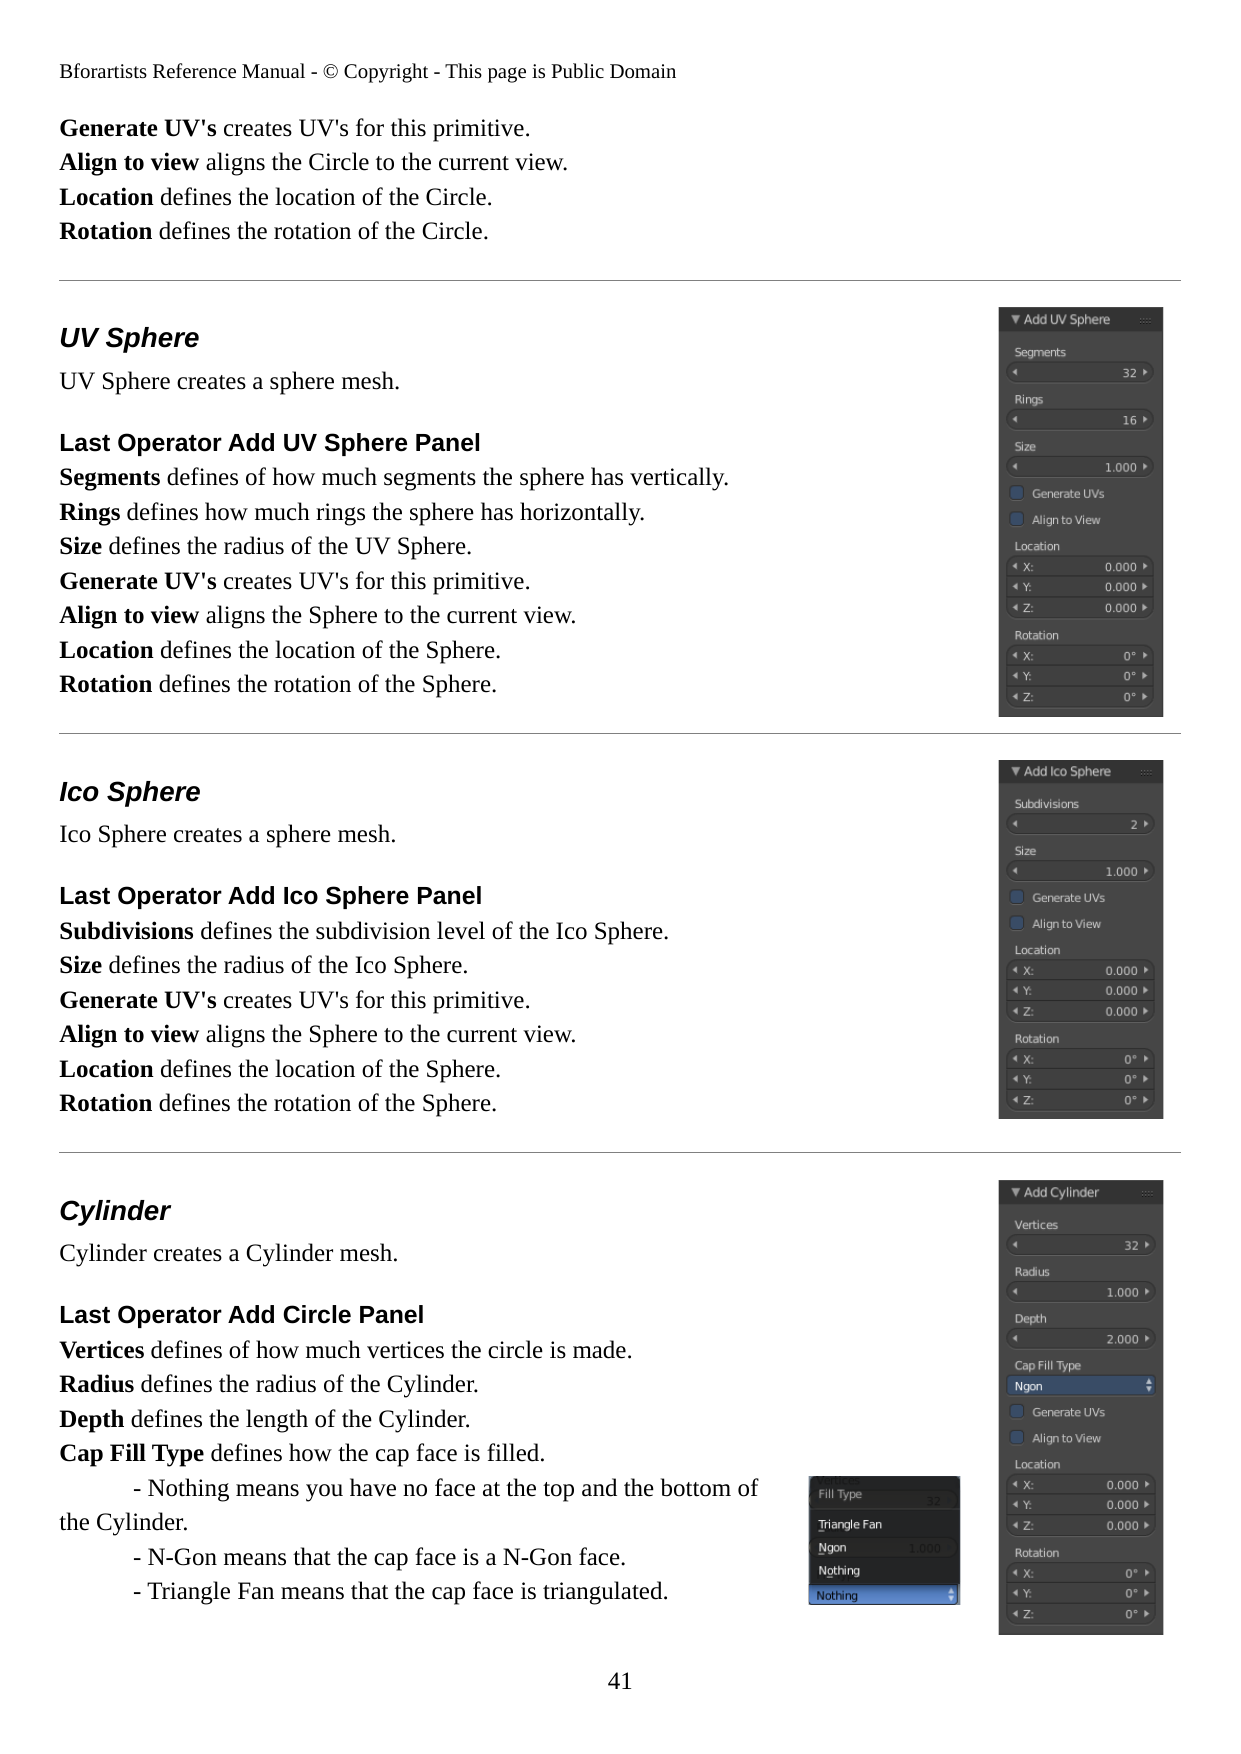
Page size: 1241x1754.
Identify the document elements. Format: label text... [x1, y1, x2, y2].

picture [998, 1180, 1164, 1635]
subtitle Ico Sphere [59, 775, 998, 807]
text Subdivisions defines the subdivision level of the Ico Sphere. Size defines the radius of the Ico Sphere. Generate UV's creates UV's for this primitive. Align to view aligns the Sphere to the current view. Location defines the location of the Sphere. Rotation defines the rotation of the Sphere. [59, 916, 998, 1117]
subtitle UV Sphere [59, 322, 998, 354]
subtitle Last Operator Add Circle Panel [59, 1300, 998, 1328]
subtitle [1164, 775, 1181, 807]
text Ico Sphere creates a sphere mesh. [59, 819, 998, 848]
text UV Sphere creates a sphere mesh. [59, 366, 998, 395]
subtitle Cylinder [59, 1194, 998, 1226]
subtitle [1164, 322, 1181, 354]
picture [808, 1476, 961, 1605]
subtitle [1164, 1194, 1181, 1226]
subtitle Last Operator Add Ico Sphere Panel [59, 881, 998, 909]
subtitle Last Operator Add UV Sphere Panel [59, 428, 998, 456]
text Generate UV's creates UV's for this primitive. Align to view aligns the Circle to the current view. Location defines the location of the Circle. Rotation defines the rotation of the Circle. [59, 113, 1181, 245]
text Cylinder creates a Cylinder mesh. [59, 1238, 998, 1267]
text Vertices defines of how much vertices the circle is made. Radius defines the radius of the Cylinder. Depth defines the length of the Cylinder. Cap Fill Type defines how the cap face is filled. - Nothing means you have no face at the top and the bottom of the Cylinder. - N-Gon means that the cap face is a N-Gon face. - Triangle Fan means that the cap face is triangulated. [59, 1335, 998, 1605]
picture [998, 760, 1164, 1119]
picture [998, 307, 1164, 717]
text Segments defines of how much segments the sphere has vertically. Rings defines how much rings the sphere has horizontally. Size defines the radius of the UV Sphere. Generate UV's creates UV's for this primitive. Align to view aligns the Sphere to the current view. Location defines the location of the Sphere. Rotation defines the rotation of the Sphere. [59, 462, 998, 698]
